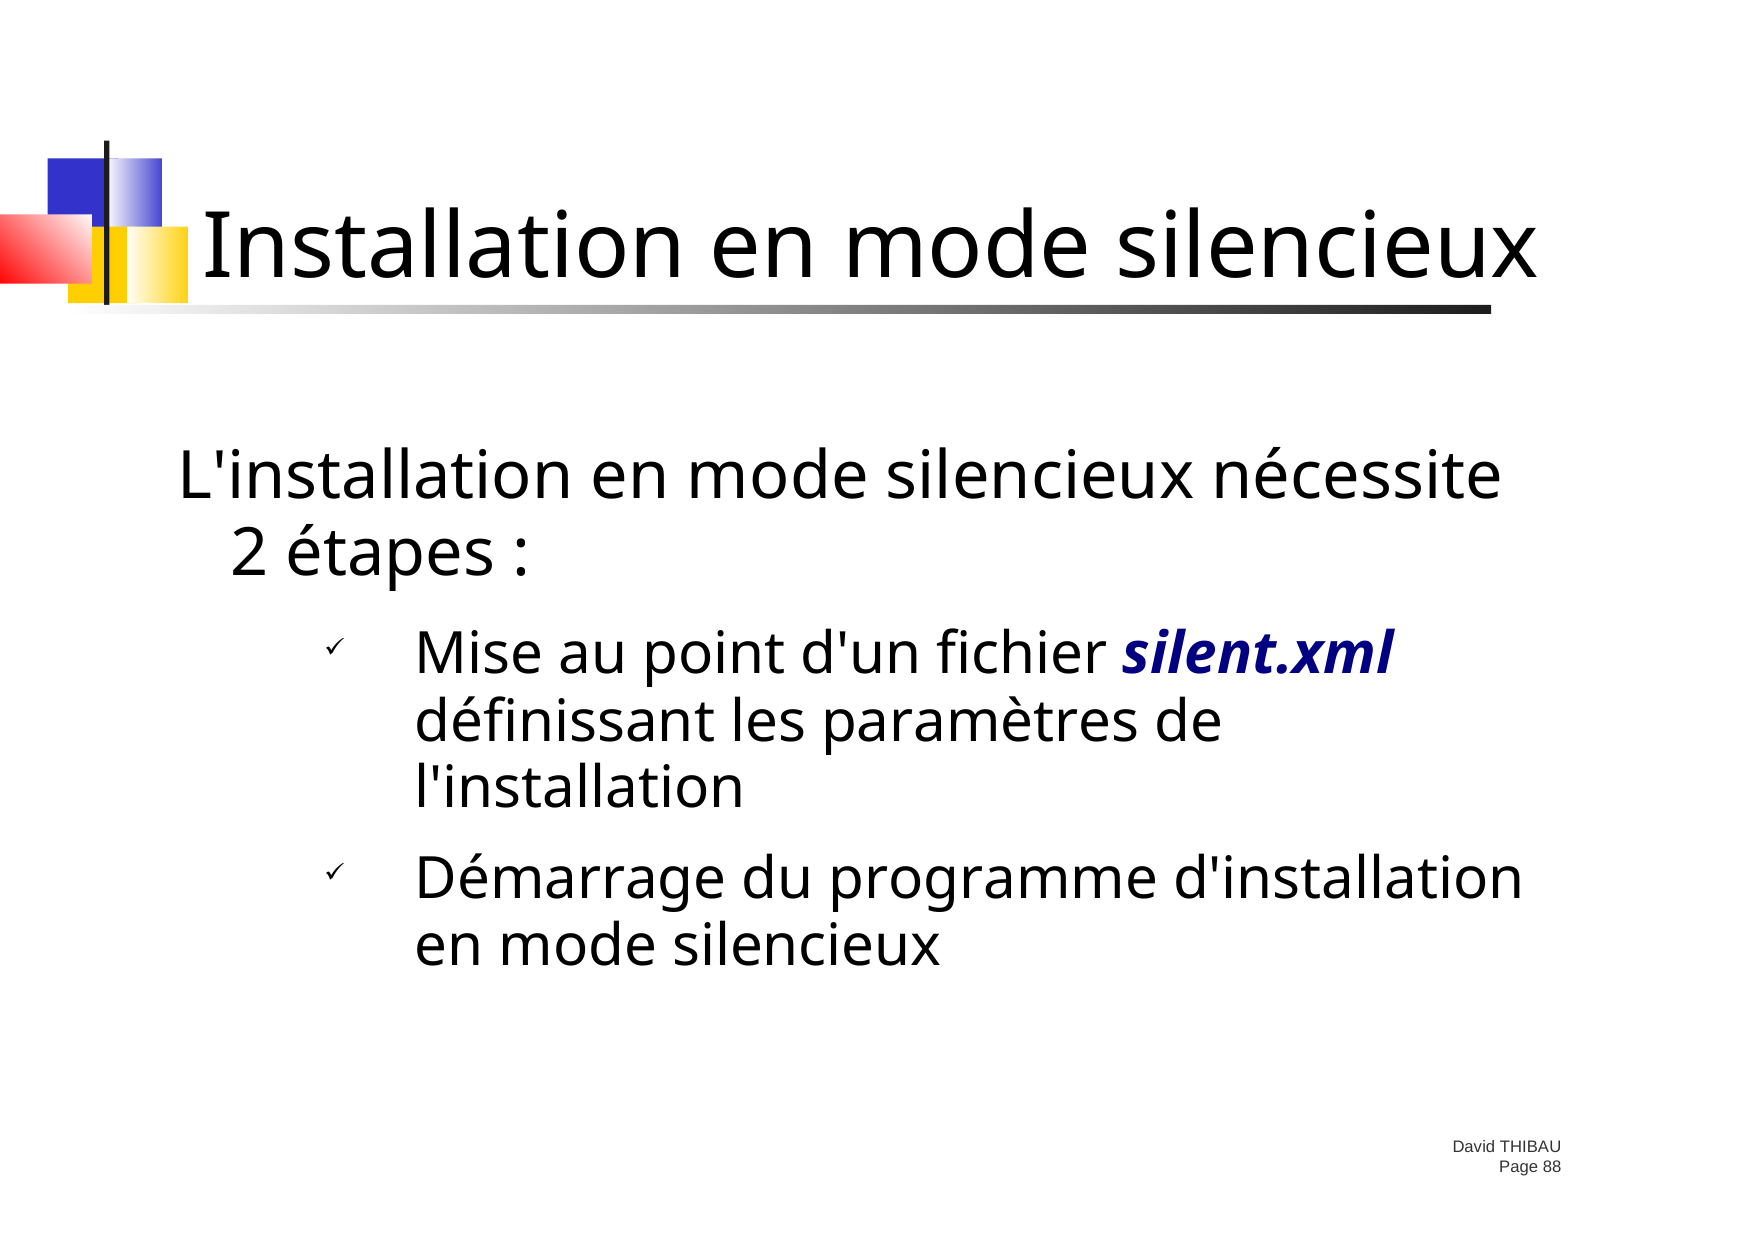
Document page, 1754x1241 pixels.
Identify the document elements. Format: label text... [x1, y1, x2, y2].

list L'installation en mode silencieux nécessite 2 étapes : Mise au point d'un fichier silent.xml définissant les paramètres de l'installation Démarrage du programme d'installation en mode silencieux [174, 437, 1560, 1132]
title Installation en mode silencieux [179, 137, 1565, 354]
